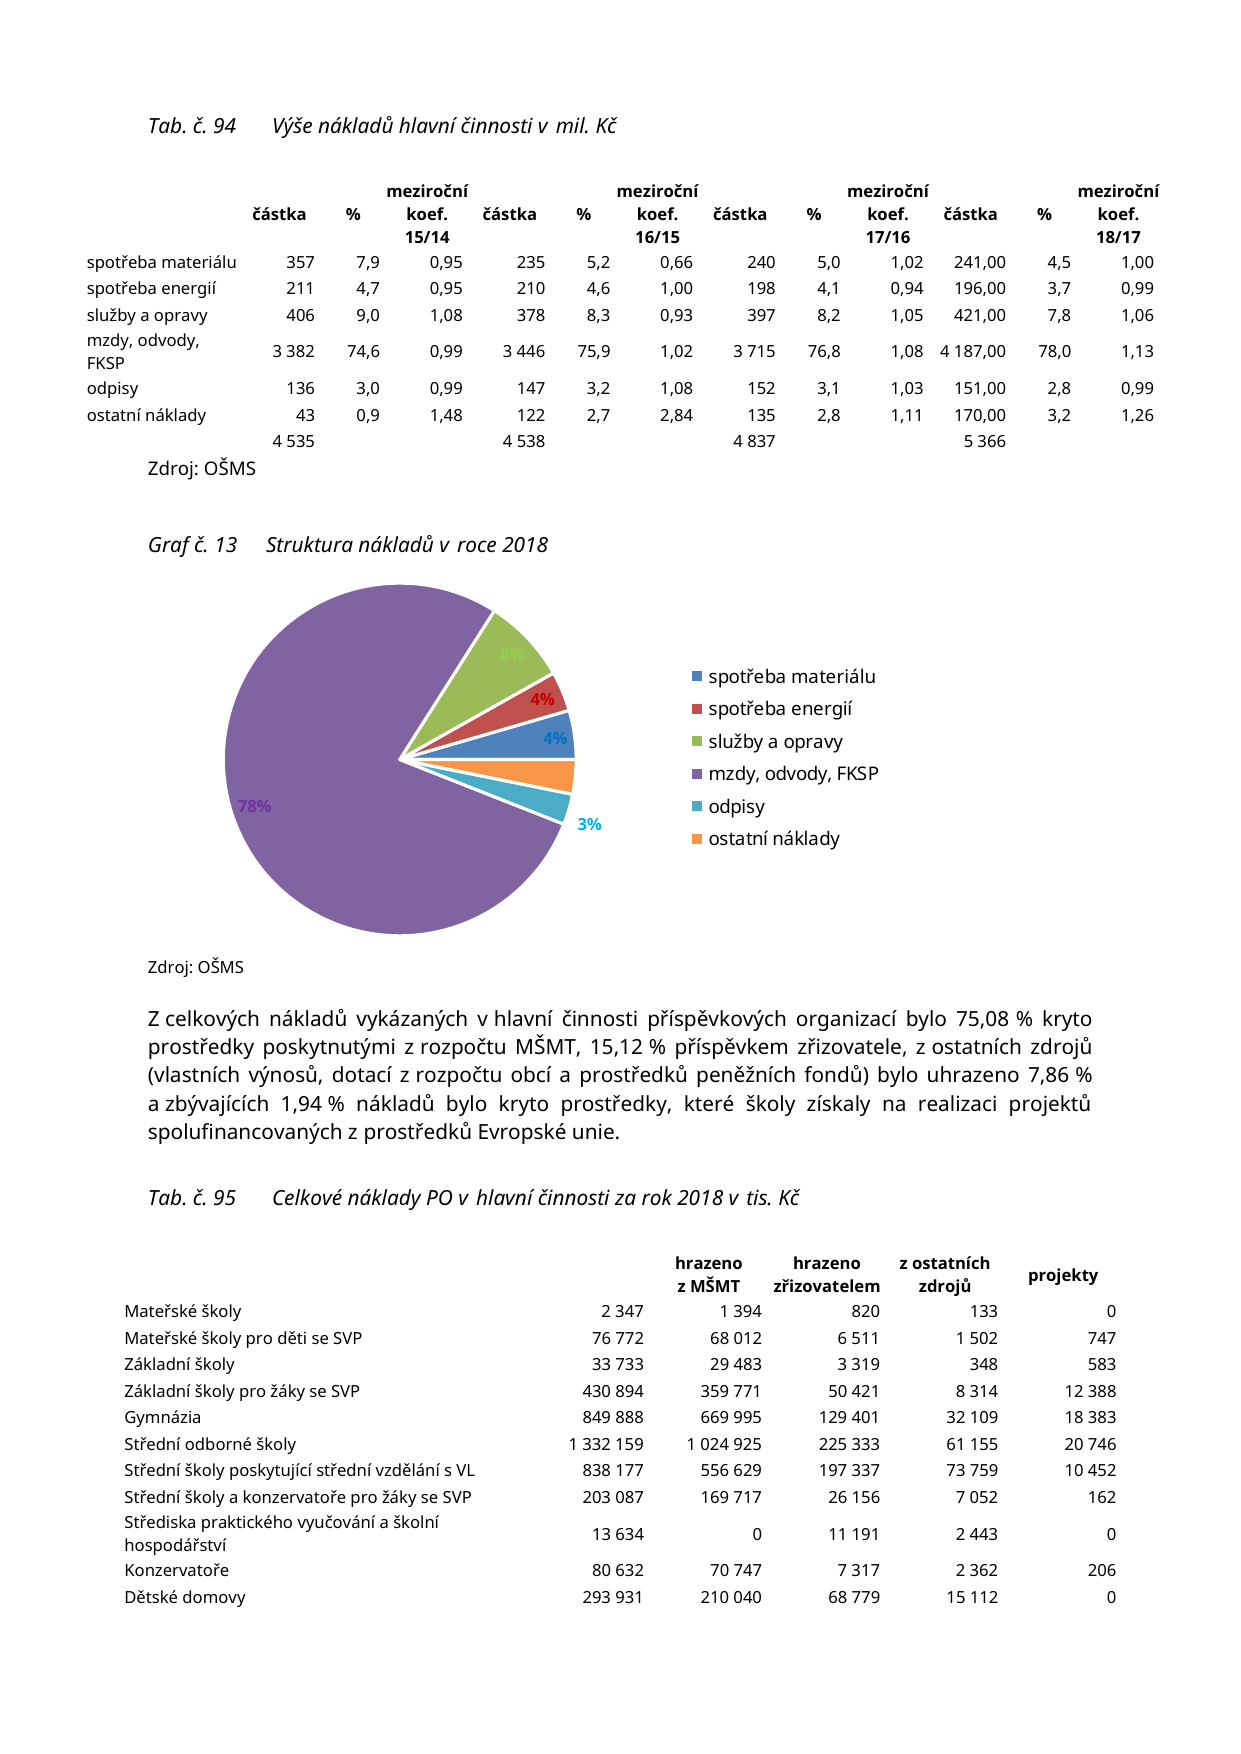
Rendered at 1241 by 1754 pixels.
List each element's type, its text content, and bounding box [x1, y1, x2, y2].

table_cell 6 511 [768, 1325, 885, 1350]
table_cell 0 [1004, 1584, 1122, 1609]
table_cell 0,95 [386, 276, 468, 301]
table_cell 80 632 [532, 1557, 649, 1583]
table_cell 378 [469, 302, 551, 328]
table_cell 2,7 [552, 402, 616, 427]
table_cell 162 [1004, 1484, 1122, 1510]
table_cell 0 [650, 1511, 767, 1556]
table_cell 13 634 [532, 1511, 649, 1556]
table_header rok 2016 [469, 153, 698, 179]
table_cell 1,08 [386, 302, 468, 328]
table_cell spotřeba energií [81, 276, 237, 301]
table_cell 556 629 [650, 1458, 767, 1483]
table_cell odpisy [81, 375, 237, 401]
table_cell 3 319 [768, 1351, 885, 1377]
table_cell 7 052 [886, 1484, 1003, 1510]
table_header Náklady celkem [532, 1225, 649, 1297]
list Výše nákladů hlavní činnosti v mil. Kč [148, 111, 1092, 140]
table_cell 4,1 [782, 276, 846, 301]
table_cell 5,0 [782, 249, 846, 274]
table_cell 2,84 [617, 402, 698, 427]
table_cell 0,99 [386, 329, 468, 374]
table_cell 15 112 [886, 1584, 1003, 1609]
table_cell 210 040 [650, 1584, 767, 1609]
table_cell 0,94 [847, 276, 929, 301]
table_cell Střední odborné školy [119, 1431, 531, 1457]
table_cell 3,2 [552, 375, 616, 401]
table_cell 136 [238, 375, 320, 401]
table_cell 1,08 [847, 329, 929, 374]
table_cell 1 332 159 [532, 1431, 649, 1457]
table_cell 0,93 [617, 302, 698, 328]
table_cell Střední školy poskytující střední vzdělání s VL [119, 1458, 531, 1483]
table_cell 50 421 [768, 1378, 885, 1403]
table_cell 359 771 [650, 1378, 767, 1403]
table_cell 3,0 [321, 375, 385, 401]
table_cell 73 759 [886, 1458, 1003, 1483]
table_cell 152 [699, 375, 781, 401]
table_cell 1,08 [617, 375, 698, 401]
table_cell 4,5 [1012, 249, 1076, 274]
table_cell 406 [238, 302, 320, 328]
list Celkové náklady PO v hlavní činnosti za rok 2018 v tis. Kč [148, 1183, 1092, 1212]
table_cell 0,99 [1077, 276, 1159, 301]
table_cell 76,8 [782, 329, 846, 374]
table_cell 1 502 [886, 1325, 1003, 1350]
table_cell z ostatních zdrojů [886, 1252, 1003, 1297]
table_cell 8,2 [782, 302, 846, 328]
table_cell mzdy, odvody, FKSP [81, 329, 237, 374]
table_header Druh školy/školského zařízení [119, 1225, 531, 1297]
table_cell 1,48 [386, 402, 468, 427]
table_cell 0 [1004, 1298, 1122, 1324]
table_cell 1,26 [1077, 402, 1159, 427]
table_cell Dětské domovy [119, 1584, 531, 1609]
table_cell 357 [238, 249, 320, 274]
table_cell 61 155 [886, 1431, 1003, 1457]
table_cell 129 401 [768, 1405, 885, 1430]
table_cell 1,02 [617, 329, 698, 374]
table_header rok 2018 [930, 153, 1159, 179]
table_cell 169 717 [650, 1484, 767, 1510]
table_cell meziroční koef. 15/14 [386, 180, 468, 248]
table_cell [552, 428, 698, 454]
table_cell % [321, 180, 385, 248]
table_cell 170,00 [930, 402, 1011, 427]
table_cell [1012, 428, 1159, 454]
table_cell 133 [886, 1298, 1003, 1324]
table_cell 293 931 [532, 1584, 649, 1609]
table_cell 0,95 [386, 249, 468, 274]
table_cell 2,8 [1012, 375, 1076, 401]
table_cell 3,7 [1012, 276, 1076, 301]
table_cell projekty [1004, 1252, 1122, 1297]
table_cell 1,00 [1077, 249, 1159, 274]
table_cell 4 187,00 [930, 329, 1011, 374]
table_cell částka [930, 180, 1011, 248]
table_cell 1,06 [1077, 302, 1159, 328]
table_cell spotřeba materiálu [81, 249, 237, 274]
table_cell 0,66 [617, 249, 698, 274]
table_cell 32 109 [886, 1405, 1003, 1430]
table_cell 75,9 [552, 329, 616, 374]
table_cell 7,9 [321, 249, 385, 274]
table_cell 196,00 [930, 276, 1011, 301]
text Zdroj: OŠMS [148, 956, 1092, 979]
table_cell 3,1 [782, 375, 846, 401]
table_cell 203 087 [532, 1484, 649, 1510]
table_cell 198 [699, 276, 781, 301]
table_cell 147 [469, 375, 551, 401]
table_cell 2 443 [886, 1511, 1003, 1556]
table_cell meziroční koef. 16/15 [617, 180, 698, 248]
table_cell % [552, 180, 616, 248]
table_cell hrazeno zřizovatelem [768, 1252, 885, 1297]
table_cell 1,03 [847, 375, 929, 401]
table_cell 4,7 [321, 276, 385, 301]
table_cell 74,6 [321, 329, 385, 374]
table_cell 820 [768, 1298, 885, 1324]
table_cell 20 746 [1004, 1431, 1122, 1457]
table_cell 3 382 [238, 329, 320, 374]
table_cell 9,0 [321, 302, 385, 328]
table_cell 397 [699, 302, 781, 328]
table_cell Základní školy pro žáky se SVP [119, 1378, 531, 1403]
table_cell 29 483 [650, 1351, 767, 1377]
table_cell Střední školy a konzervatoře pro žáky se SVP [119, 1484, 531, 1510]
table_cell 430 894 [532, 1378, 649, 1403]
table_cell 68 779 [768, 1584, 885, 1609]
table_cell 26 156 [768, 1484, 885, 1510]
table_cell 241,00 [930, 249, 1011, 274]
table_cell Mateřské školy pro děti se SVP [119, 1325, 531, 1350]
table_cell 122 [469, 402, 551, 427]
table_cell ostatní náklady [81, 402, 237, 427]
table_cell 1 394 [650, 1298, 767, 1324]
table_cell 0,99 [386, 375, 468, 401]
table_cell částka [238, 180, 320, 248]
list Struktura nákladů v roce 2018 [148, 530, 1092, 559]
table_cell 0,9 [321, 402, 385, 427]
table_cell 583 [1004, 1351, 1122, 1377]
table_cell hrazeno z MŠMT [650, 1252, 767, 1297]
table_cell 7,8 [1012, 302, 1076, 328]
table_cell 1,00 [617, 276, 698, 301]
table_cell 10 452 [1004, 1458, 1122, 1483]
table_cell 0 [1004, 1511, 1122, 1556]
table_cell 3 446 [469, 329, 551, 374]
table_cell 4 837 [699, 428, 781, 454]
table_cell 211 [238, 276, 320, 301]
table_header z toho: [650, 1225, 1122, 1251]
table_cell 235 [469, 249, 551, 274]
table_cell 4 538 [469, 428, 551, 454]
table_cell 1,11 [847, 402, 929, 427]
table_cell 8 314 [886, 1378, 1003, 1403]
table_cell 348 [886, 1351, 1003, 1377]
table_cell 2,8 [782, 402, 846, 427]
table_cell Gymnázia [119, 1405, 531, 1430]
table_cell 33 733 [532, 1351, 649, 1377]
table_header rok 2015 [238, 153, 468, 179]
text Zdroj: OŠMS [148, 455, 1092, 480]
table_cell 4 535 [238, 428, 320, 454]
table_cell [782, 428, 929, 454]
table_cell 1 024 925 [650, 1431, 767, 1457]
table_cell 7 317 [768, 1557, 885, 1583]
table_cell Mateřské školy [119, 1298, 531, 1324]
table_cell 197 337 [768, 1458, 885, 1483]
table_cell % [1012, 180, 1076, 248]
table_cell 8,3 [552, 302, 616, 328]
table_cell 70 747 [650, 1557, 767, 1583]
table_cell 210 [469, 276, 551, 301]
table_cell 151,00 [930, 375, 1011, 401]
table_cell částka [699, 180, 781, 248]
table_cell 135 [699, 402, 781, 427]
table_cell Konzervatoře [119, 1557, 531, 1583]
table_cell Střediska praktického vyučování a školní hospodářství [119, 1511, 531, 1556]
table_cell Základní školy [119, 1351, 531, 1377]
table_cell 78,0 [1012, 329, 1076, 374]
table_cell 2 347 [532, 1298, 649, 1324]
table_cell 838 177 [532, 1458, 649, 1483]
table_cell 5 366 [930, 428, 1011, 454]
table_cell 1,13 [1077, 329, 1159, 374]
table_cell 421,00 [930, 302, 1011, 328]
table_cell částka [469, 180, 551, 248]
table_cell 43 [238, 402, 320, 427]
table_cell 68 012 [650, 1325, 767, 1350]
table_header rok 2017 [699, 153, 929, 179]
table_header Druh nákladů [81, 153, 237, 248]
table_cell 76 772 [532, 1325, 649, 1350]
table_cell 849 888 [532, 1405, 649, 1430]
table_cell 12 388 [1004, 1378, 1122, 1403]
table_cell 240 [699, 249, 781, 274]
text Z celkových nákladů vykázaných v hlavní činnosti příspěvkových organizací bylo 75,08 % kryto prostředky poskytnutými z rozpočtu MŠMT, 15,12 % příspěvkem zřizovatele, z ostatních zdrojů (vlastních výnosů, dotací z rozpočtu obcí a prostředků peněžních fondů) bylo uhrazeno 7,86 % a zbývajících 1,94 % nákladů bylo kryto prostředky, které školy získaly na realizaci projektů spolufinancovaných z prostředků Evropské unie. [148, 1004, 1092, 1146]
table_cell 11 191 [768, 1511, 885, 1556]
table_cell 5,2 [552, 249, 616, 274]
table_cell meziroční koef. 17/16 [847, 180, 929, 248]
table_cell Celkem [81, 428, 237, 454]
table_cell 1,02 [847, 249, 929, 274]
table_cell 0,99 [1077, 375, 1159, 401]
table_cell 1,05 [847, 302, 929, 328]
table_cell 225 333 [768, 1431, 885, 1457]
table_cell 206 [1004, 1557, 1122, 1583]
table_cell služby a opravy [81, 302, 237, 328]
table_cell 4,6 [552, 276, 616, 301]
table_cell % [782, 180, 846, 248]
table_cell [321, 428, 468, 454]
table_cell 3,2 [1012, 402, 1076, 427]
table_cell 18 383 [1004, 1405, 1122, 1430]
table_cell 669 995 [650, 1405, 767, 1430]
table_cell 2 362 [886, 1557, 1003, 1583]
table_cell 747 [1004, 1325, 1122, 1350]
table_cell 3 715 [699, 329, 781, 374]
table_cell meziroční koef. 18/17 [1077, 180, 1159, 248]
